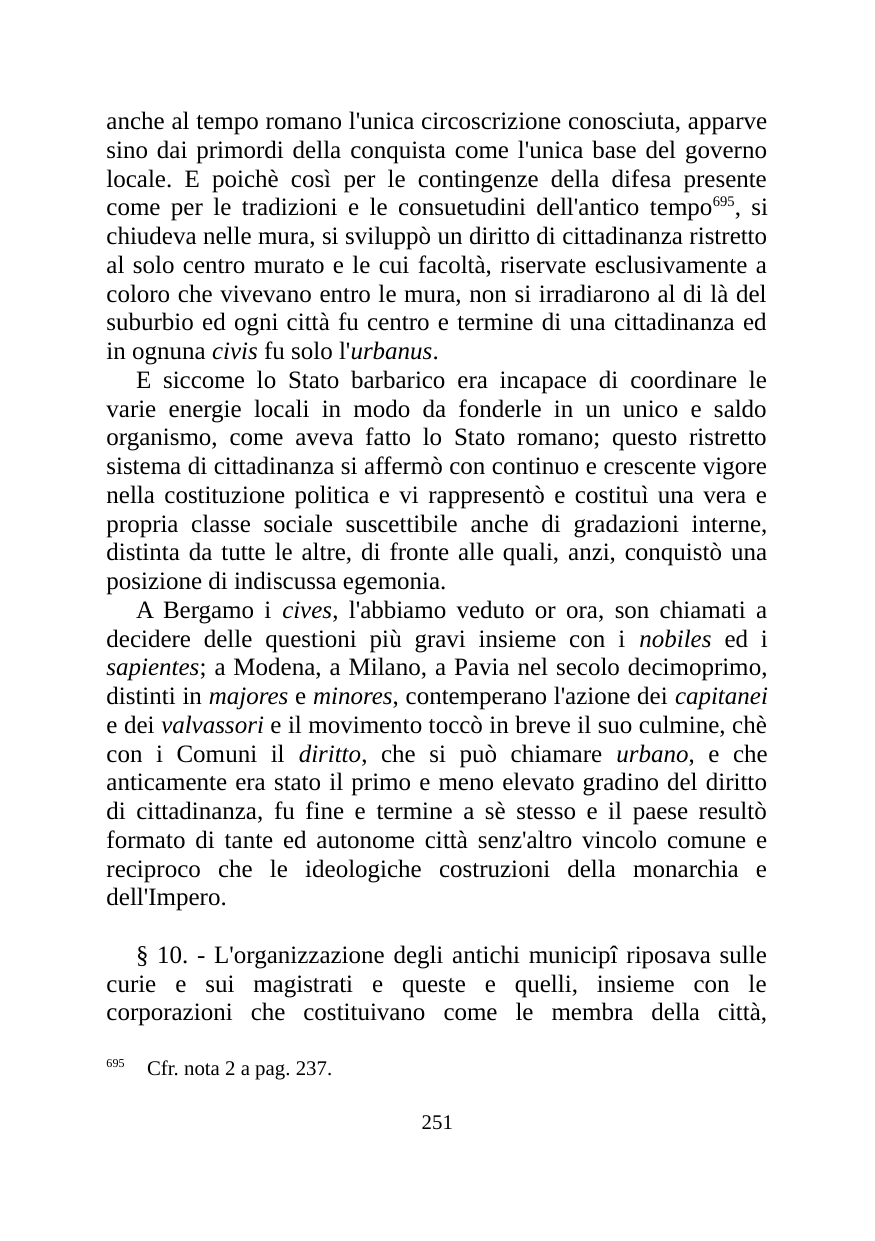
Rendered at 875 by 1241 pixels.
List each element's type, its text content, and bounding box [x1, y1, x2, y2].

text A Bergamo i cives, l'abbiamo veduto or ora, son chiamati a decidere delle questioni più gravi insieme con i nobiles ed i sapientes; a Modena, a Milano, a Pavia nel secolo decimoprimo, distinti in majores e minores, contemperano l'azione dei capitanei e dei valvassori e il movimento toccò in breve il suo culmine, chè con i Comuni il diritto, che si può chiamare urbano, e che anticamente era stato il primo e meno elevato gradino del diritto di cittadinanza, fu fine e termine a sè stesso e il paese resultò formato di tante ed autonome città senz'altro vincolo comune e reciproco che le ideologiche costruzioni della monarchia e dell'Impero. [106, 595, 768, 911]
text E siccome lo Stato barbarico era incapace di coordinare le varie energie locali in modo da fonderle in un unico e saldo organismo, come aveva fatto lo Stato romano; questo ristretto sistema di cittadinanza si affermò con continuo e crescente vigore nella costituzione politica e vi rappresentò e costituì una vera e propria classe sociale suscettibile anche di gradazioni interne, distinta da tutte le altre, di fronte alle quali, anzi, conquistò una posizione di indiscussa egemonia. [106, 365, 768, 595]
text anche al tempo romano l'unica circoscrizione conosciuta, apparve sino dai primordi della conquista come l'unica base del governo locale. E poichè così per le contingenze della difesa presente come per le tradizioni e le consuetudini dell'antico tempo, si chiudeva nelle mura, si sviluppò un diritto di cittadinanza ristretto al solo centro murato e le cui facoltà, riservate esclusivamente a coloro che vivevano entro le mura, non si irradiarono al di là del suburbio ed ogni città fu centro e termine di una cittadinanza ed in ognuna civis fu solo l'urbanus. [106, 106, 768, 365]
text Cfr. nota 2 a pag. 237. [106, 1056, 768, 1080]
text § 10. - L'organizzazione degli antichi municipî riposava sulle curie e sui magistrati e queste e quelli, insieme con le corporazioni che costituivano come le membra della città, [106, 940, 768, 1026]
